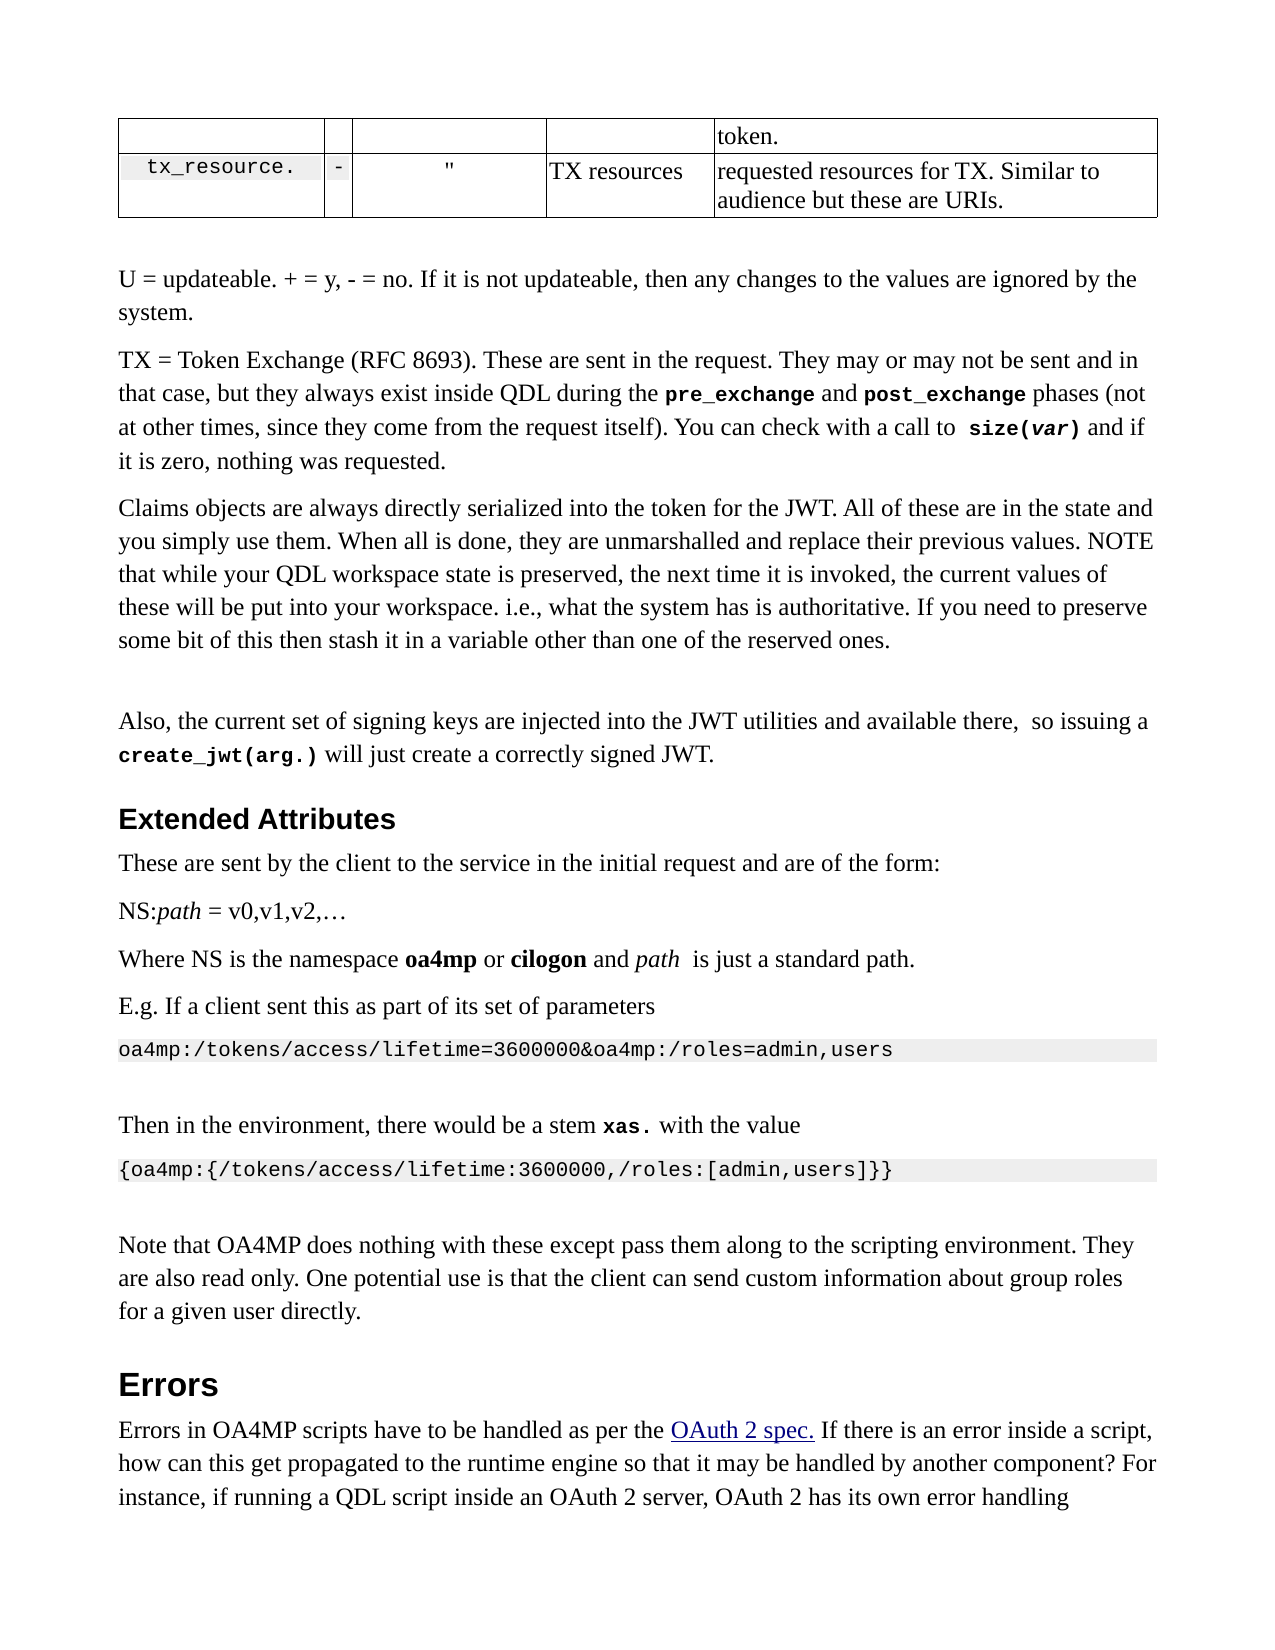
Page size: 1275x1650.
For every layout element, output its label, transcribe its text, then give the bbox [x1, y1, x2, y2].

table_cell [353, 119, 546, 153]
table_cell [119, 119, 324, 153]
table_cell " [353, 154, 546, 217]
table_cell - [325, 119, 352, 153]
text Errors in OA4MP scripts have to be handled as per the OAuth 2 spec. If there is an error inside a script, how can this get propagated to the runtime engine so that it may be handled by another component? For instance, if running a QDL script inside an OAuth 2 server, OAuth 2 has its own error handling [118, 1416, 1157, 1510]
text {oa4mp:{/tokens/access/lifetime:3600000,/roles:[admin,users]}} [118, 1159, 1157, 1182]
table_cell tx_resource. [119, 154, 324, 217]
text NS:path = v0,v1,v2,… [118, 896, 1157, 925]
text Also, the current set of signing keys are injected into the JWT utilities and available there, so issuing a create_jwt(arg.) will just create a correctly signed JWT. [118, 706, 1157, 769]
text U = updateable. + = y, - = no. If it is not updateable, then any changes to the values are ignored by the system. [118, 264, 1157, 326]
subtitle Extended Attributes [118, 802, 1157, 836]
text Where NS is the namespace oa4mp or cilogon and path is just a standard path. [118, 944, 1157, 972]
table_cell token. [715, 119, 1157, 153]
text E.g. If a client sent this as part of its set of parameters [118, 991, 1157, 1020]
text TX = Token Exchange (RFC 8693). These are sent in the request. They may or may not be sent and in that case, but they always exist inside QDL during the pre_exchange and post_exchange phases (not at other times, since they come from the request itself). You can check with a call to size(var) and if it is zero, nothing was requested. [118, 345, 1157, 474]
text Claims objects are always directly serialized into the token for the JWT. All of these are in the state and you simply use them. When all is done, they are unmarshalled and replace their previous values. NOTE that while your QDL workspace state is preserved, the next time it is invoked, the current values of these will be put into your workspace. i.e., what the system has is authoritative. If you need to preserve some bit of this then stash it in a variable other than one of the reserved ones. [118, 493, 1157, 687]
text These are sent by the client to the service in the initial request and are of the form: [118, 848, 1157, 877]
text Note that OA4MP does nothing with these except pass them along to the scripting environment. They are also read only. One potential use is that the client can send custom information about group roles for a given user directly. [118, 1230, 1157, 1325]
table_cell TX resources [547, 154, 714, 217]
table_cell requested resources for TX. Similar to audience but these are URIs. [715, 154, 1157, 217]
table_cell [547, 119, 714, 153]
text Then in the environment, there would be a stem xas. with the value [118, 1110, 1157, 1140]
subtitle Errors [118, 1364, 1157, 1403]
text oa4mp:/tokens/access/lifetime=3600000&oa4mp:/roles=admin,users [118, 1039, 1157, 1062]
table_cell - [325, 154, 352, 217]
